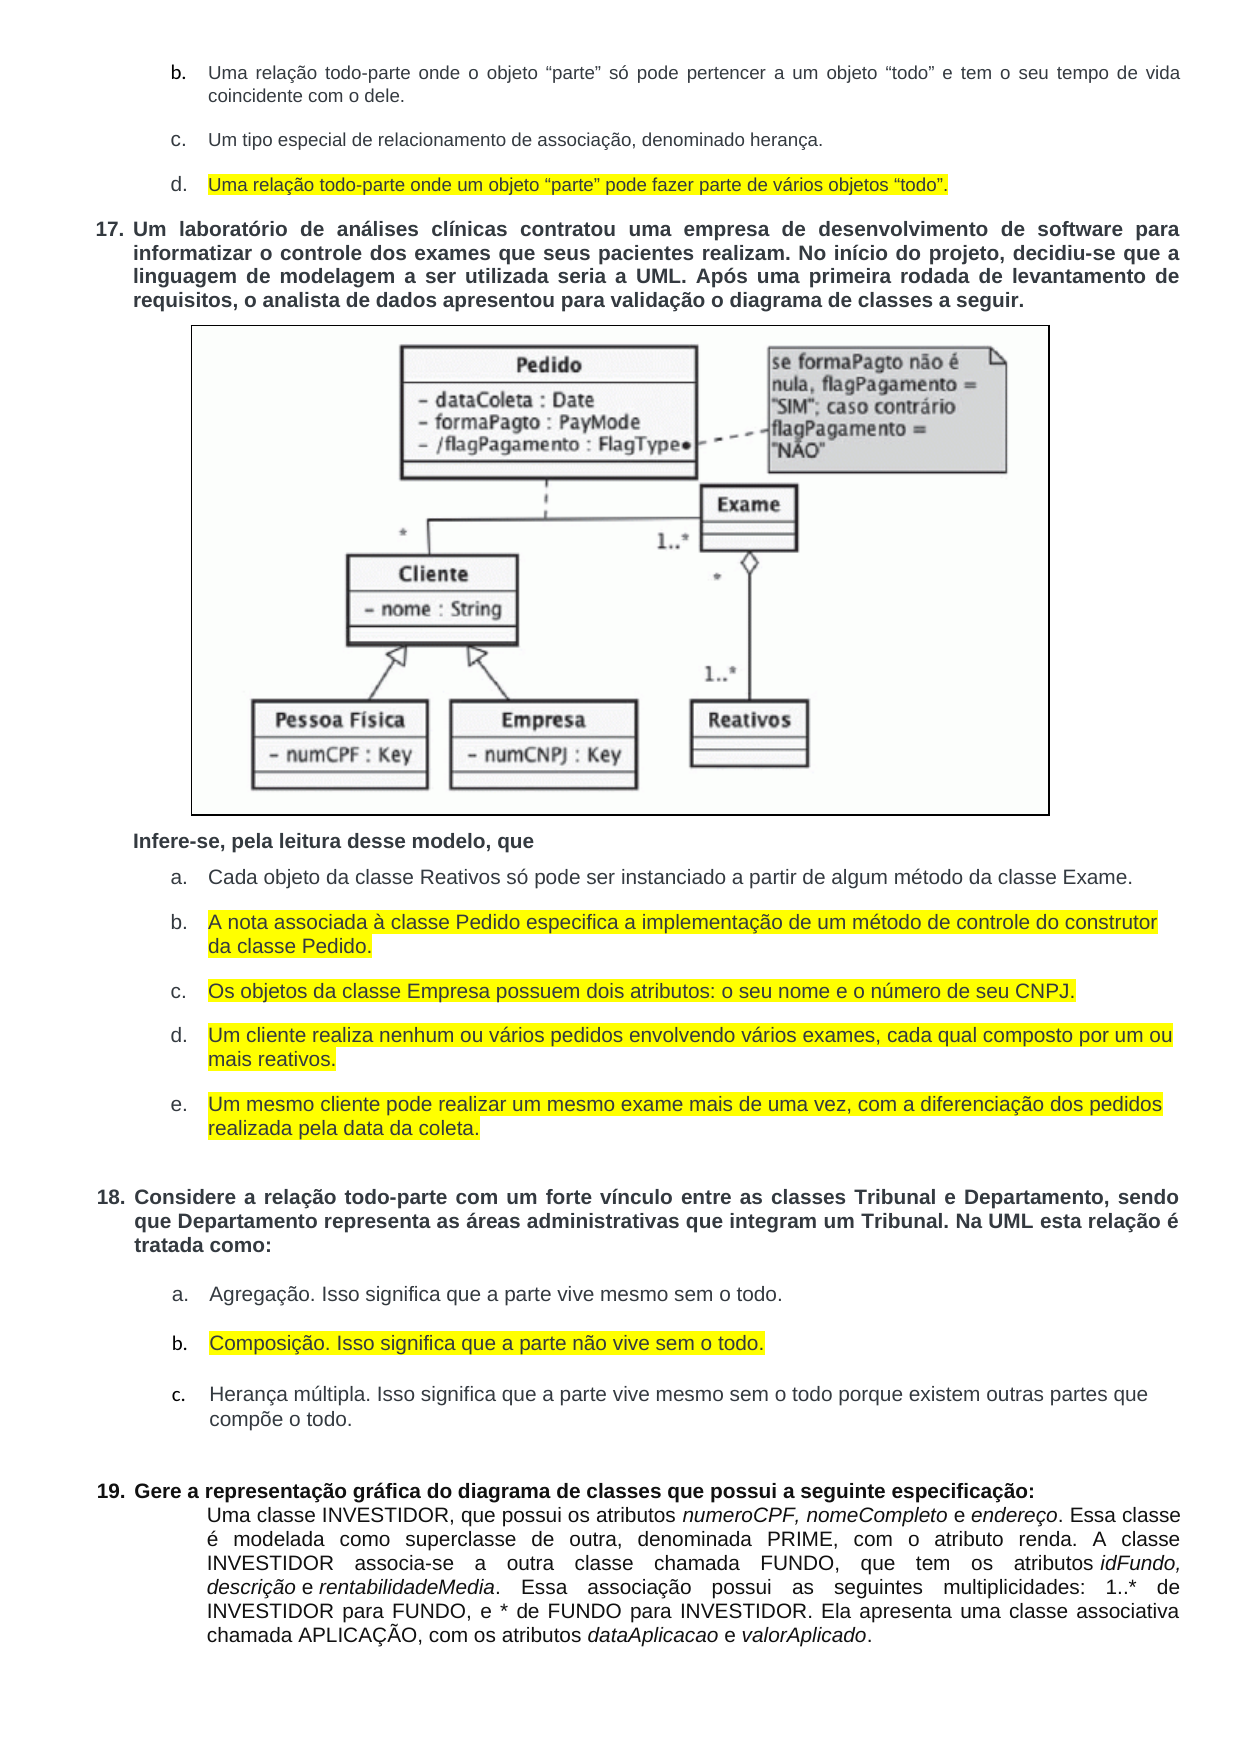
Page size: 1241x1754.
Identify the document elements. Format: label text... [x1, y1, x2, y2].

list Uma relação todo-parte onde um objeto “parte” pode fazer parte de vários objetos “todo”. [170, 172, 1181, 196]
list Um laboratório de análises clínicas contratou uma empresa de desenvolvimento de software para informatizar o controle dos exames que seus pacientes realizam. No início do projeto, decidiu-se que a linguagem de modelagem a ser utilizada seria a UML. Após uma primeira rodada de levantamento de requisitos, o analista de dados apresentou para validação o diagrama de classes a seguir. [95, 216, 1181, 312]
list Composição. Isso significa que a parte não vive sem o todo. [172, 1331, 1181, 1356]
list Os objetos da classe Empresa possuem dois atributos: o seu nome e o número de seu CNPJ. [170, 978, 1181, 1002]
list Uma relação todo-parte onde o objeto “parte” só pode pertencer a um objeto “todo” e tem o seu tempo de vida coincidente com o dele. [170, 59, 1181, 106]
list A nota associada à classe Pedido especifica a implementação de um método de controle do construtor da classe Pedido. [170, 910, 1181, 958]
list Um cliente realiza nenhum ou vários pedidos envolvendo vários exames, cada qual composto por um ou mais reativos. [170, 1023, 1181, 1071]
list Considere a relação todo-parte com um forte vínculo entre as classes Tribunal e Departamento, sendo que Departamento representa as áreas administrativas que integram um Tribunal. Na UML esta relação é tratada como: [97, 1185, 1181, 1257]
list Cada objeto da classe Reativos só pode ser instanciado a partir de algum método da classe Exame. [170, 865, 1181, 889]
list Um tipo especial de relacionamento de associação, denominado herança. [170, 127, 1181, 151]
text Infere-se, pela leitura desse modelo, que [133, 828, 1181, 852]
list Herança múltipla. Isso significa que a parte vive mesmo sem o todo porque existem outras partes que compõe o todo. [172, 1381, 1181, 1430]
list Agregação. Isso significa que a parte vive mesmo sem o todo. [172, 1282, 1181, 1306]
picture [192, 326, 1048, 814]
list Gere a representação gráfica do diagrama de classes que possui a seguinte especificação: [97, 1479, 1181, 1503]
list Um mesmo cliente pode realizar um mesmo exame mais de uma vez, com a diferenciação dos pedidos realizada pela data da coleta. [170, 1092, 1181, 1140]
list Uma classe INVESTIDOR, que possui os atributos numeroCPF, nomeCompleto e endereço. Essa classe é modelada como superclasse de outra, denominada PRIME, com o atributo renda. A classe INVESTIDOR associa-se a outra classe chamada FUNDO, que tem os atributos idFundo, descrição e rentabilidadeMedia. Essa associação possui as seguintes multiplicidades: 1..* de INVESTIDOR para FUNDO, e * de FUNDO para INVESTIDOR. Ela apresenta uma classe associativa chamada APLICAÇÃO, com os atributos dataAplicacao e valorAplicado. [207, 1503, 1181, 1647]
